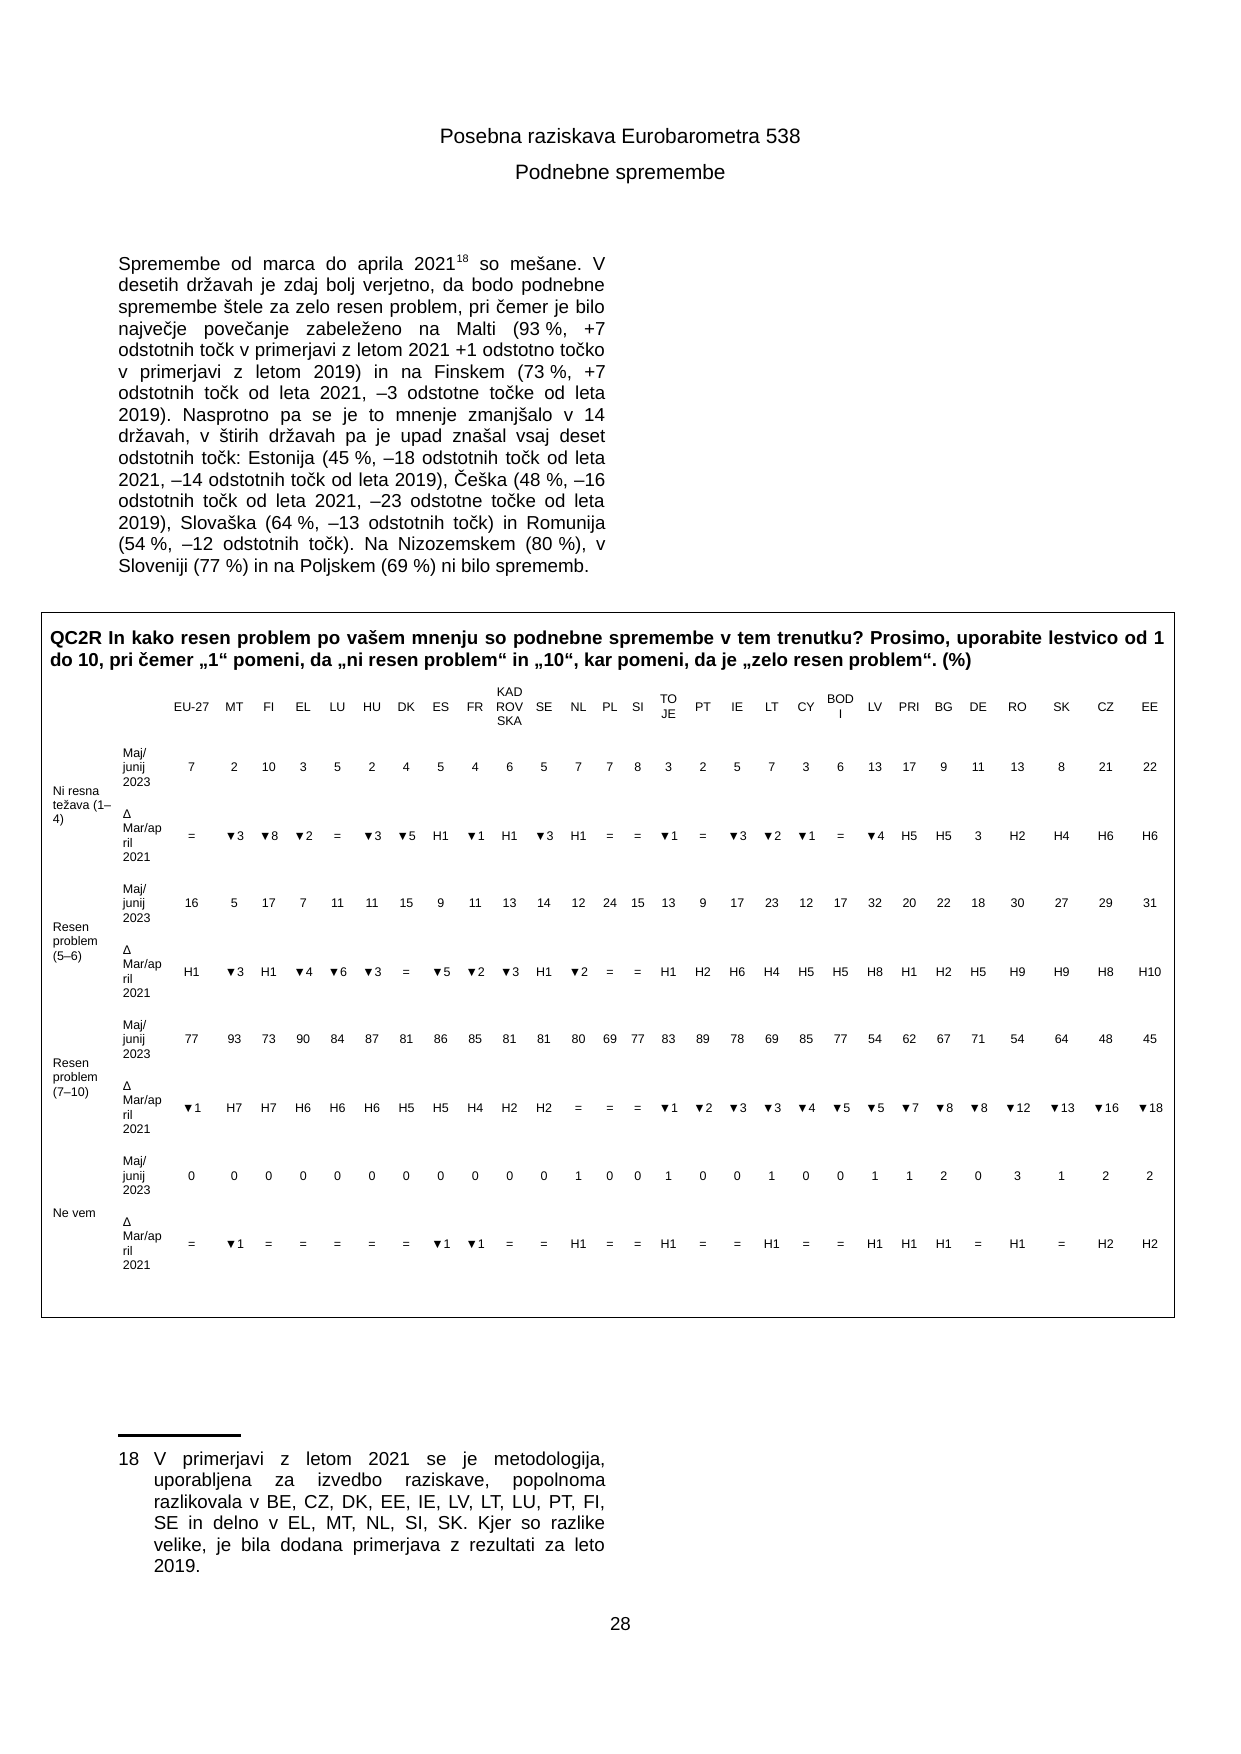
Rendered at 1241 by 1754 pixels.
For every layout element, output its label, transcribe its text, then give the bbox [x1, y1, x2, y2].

table_header DK [389, 676, 423, 737]
table_cell Н6 [1084, 798, 1128, 873]
table_header FI [251, 676, 286, 737]
table_cell ▼1 [789, 798, 823, 873]
table_cell 9 [926, 737, 961, 798]
table_cell 29 [1084, 873, 1128, 934]
table_cell = [789, 1206, 823, 1281]
table_cell 89 [686, 1009, 720, 1070]
table_cell ▼12 [995, 1070, 1039, 1145]
table_cell 2 [355, 737, 389, 798]
table_cell = [595, 1070, 624, 1145]
table_cell 12 [789, 873, 823, 934]
table_cell ▼3 [355, 798, 389, 873]
table_cell Н9 [1039, 934, 1083, 1009]
table_cell 2 [686, 737, 720, 798]
table_cell 4 [389, 737, 423, 798]
table_cell Maj/junij 2023 [120, 873, 166, 934]
table_cell = [624, 798, 651, 873]
table_cell 0 [720, 1145, 754, 1206]
table_cell Н4 [458, 1070, 492, 1145]
table_cell 9 [686, 873, 720, 934]
table_cell 0 [217, 1145, 251, 1206]
table_cell ▼3 [720, 798, 754, 873]
table_cell = [686, 1206, 720, 1281]
table_cell ▼6 [320, 934, 354, 1009]
table_cell ▼5 [823, 1070, 858, 1145]
table_cell ▼1 [458, 1206, 492, 1281]
table_cell 48 [1084, 1009, 1128, 1070]
table_cell 22 [926, 873, 961, 934]
table_cell Н1 [892, 934, 926, 1009]
table_cell ▼8 [251, 798, 286, 873]
table_cell 32 [858, 873, 892, 934]
table_cell Н4 [1039, 798, 1083, 873]
table_cell 0 [355, 1145, 389, 1206]
table_header LU [320, 676, 354, 737]
table_cell 0 [389, 1145, 423, 1206]
table_header PT [686, 676, 720, 737]
table_cell 3 [995, 1145, 1039, 1206]
table_cell 1 [858, 1145, 892, 1206]
table_cell Н2 [1128, 1206, 1172, 1281]
table_cell 14 [527, 873, 561, 934]
table_header SI [624, 676, 651, 737]
table_cell 0 [166, 1145, 217, 1206]
table_cell 81 [389, 1009, 423, 1070]
table_cell 20 [892, 873, 926, 934]
table_cell 24 [595, 873, 624, 934]
table_cell 3 [789, 737, 823, 798]
table_header LV [858, 676, 892, 737]
table_cell = [166, 1206, 217, 1281]
text V primerjavi z letom 2021 se je metodologija, uporabljena za izvedbo raziskave, popolnoma razlikovala v BE, CZ, DK, EE, IE, LV, LT, LU, PT, FI, SE in delno v EL, MT, NL, SI, SK. Kjer so razlike velike, je bila dodana primerjava z rezultati za leto 2019. [118, 1447, 605, 1577]
table_cell Н5 [389, 1070, 423, 1145]
text Spremembe od marca do aprila 2021 so mešane. V desetih državah je zdaj bolj verjetno, da bodo podnebne spremembe štele za zelo resen problem, pri čemer je bilo največje povečanje zabeleženo na Malti (93 %, +7 odstotnih točk v primerjavi z letom 2021 +1 odstotno točko v primerjavi z letom 2019) in na Finskem (73 %, +7 odstotnih točk od leta 2021, –3 odstotne točke od leta 2019). Nasprotno pa se je to mnenje zmanjšalo v 14 državah, v štirih državah pa je upad znašal vsaj deset odstotnih točk: Estonija (45 %, –18 odstotnih točk od leta 2021, –14 odstotnih točk od leta 2019), Češka (48 %, –16 odstotnih točk od leta 2021, –23 odstotne točke od leta 2019), Slovaška (64 %, –13 odstotnih točk) in Romunija (54 %, –12 odstotnih točk). Na Nizozemskem (80 %), v Sloveniji (77 %) in na Poljskem (69 %) ni bilo sprememb. [118, 253, 605, 576]
table_cell Δ Mar/april 2021 [120, 798, 166, 873]
table_cell ▼7 [892, 1070, 926, 1145]
table_cell ▼8 [961, 1070, 995, 1145]
table_cell ▼4 [858, 798, 892, 873]
table_cell Maj/junij 2023 [120, 1145, 166, 1206]
table_cell Н1 [995, 1206, 1039, 1281]
table_cell 2 [1084, 1145, 1128, 1206]
table_cell Maj/junij 2023 [120, 1009, 166, 1070]
table_cell ▼8 [926, 1070, 961, 1145]
table_cell 3 [961, 798, 995, 873]
table_header FR [458, 676, 492, 737]
table_cell Н7 [251, 1070, 286, 1145]
table_header CZ [1084, 676, 1128, 737]
table_cell Н5 [926, 798, 961, 873]
table_cell 0 [789, 1145, 823, 1206]
table_cell Н8 [1084, 934, 1128, 1009]
table_cell 85 [789, 1009, 823, 1070]
table_header DE [961, 676, 995, 737]
table_header MT [217, 676, 251, 737]
table_cell Н6 [1128, 798, 1172, 873]
table_header SE [527, 676, 561, 737]
table_cell ▼4 [789, 1070, 823, 1145]
table_cell ▼13 [1039, 1070, 1083, 1145]
table_cell = [320, 1206, 354, 1281]
table_cell Н2 [1084, 1206, 1128, 1281]
table_header [120, 676, 166, 737]
table_cell 67 [926, 1009, 961, 1070]
table_cell 27 [1039, 873, 1083, 934]
table_cell 0 [624, 1145, 651, 1206]
table_cell Н1 [892, 1206, 926, 1281]
table_cell = [561, 1070, 595, 1145]
table_cell = [720, 1206, 754, 1281]
table_cell 2 [217, 737, 251, 798]
table_cell Н1 [561, 798, 595, 873]
table_cell 84 [320, 1009, 354, 1070]
table_cell 0 [423, 1145, 458, 1206]
table_cell Δ Mar/april 2021 [120, 1070, 166, 1145]
table_cell 0 [458, 1145, 492, 1206]
table_cell Н1 [651, 934, 686, 1009]
table_cell 11 [458, 873, 492, 934]
table_cell 7 [166, 737, 217, 798]
table_cell Н10 [1128, 934, 1172, 1009]
table_cell Н1 [754, 1206, 789, 1281]
table_cell 2 [1128, 1145, 1172, 1206]
table_cell Н6 [720, 934, 754, 1009]
table_cell Н5 [789, 934, 823, 1009]
table_cell 73 [251, 1009, 286, 1070]
table_cell Н2 [995, 798, 1039, 873]
table_cell Н5 [823, 934, 858, 1009]
table_cell 8 [624, 737, 651, 798]
table_cell = [166, 798, 217, 873]
table_cell Н2 [686, 934, 720, 1009]
table_cell = [389, 1206, 423, 1281]
table_cell Н2 [527, 1070, 561, 1145]
table_cell = [1039, 1206, 1083, 1281]
table_cell = [389, 934, 423, 1009]
table_cell ▼1 [166, 1070, 217, 1145]
table_cell 54 [858, 1009, 892, 1070]
table_cell = [686, 798, 720, 873]
table_cell = [492, 1206, 527, 1281]
table_cell 0 [286, 1145, 320, 1206]
table_cell 0 [823, 1145, 858, 1206]
table_cell 0 [595, 1145, 624, 1206]
table_header CY [789, 676, 823, 737]
table_cell 0 [492, 1145, 527, 1206]
table_cell Ne vem [50, 1145, 120, 1281]
table_cell 3 [651, 737, 686, 798]
table_cell 71 [961, 1009, 995, 1070]
table_cell 5 [527, 737, 561, 798]
table_cell 30 [995, 873, 1039, 934]
table_cell ▼5 [423, 934, 458, 1009]
table_cell Н6 [286, 1070, 320, 1145]
table_cell ▼5 [389, 798, 423, 873]
table_cell = [355, 1206, 389, 1281]
table_cell 81 [492, 1009, 527, 1070]
table_header HU [355, 676, 389, 737]
table_cell Н6 [355, 1070, 389, 1145]
table_cell 69 [754, 1009, 789, 1070]
table_cell 86 [423, 1009, 458, 1070]
table_cell Н5 [423, 1070, 458, 1145]
table_header ES [423, 676, 458, 737]
table_cell 64 [1039, 1009, 1083, 1070]
table_cell = [251, 1206, 286, 1281]
table_cell Н9 [995, 934, 1039, 1009]
table_cell 0 [251, 1145, 286, 1206]
table_cell = [961, 1206, 995, 1281]
table_cell ▼18 [1128, 1070, 1172, 1145]
table_cell ▼1 [217, 1206, 251, 1281]
table_cell ▼3 [355, 934, 389, 1009]
table_cell 15 [624, 873, 651, 934]
table_cell = [624, 934, 651, 1009]
table_cell 5 [720, 737, 754, 798]
table_header [50, 676, 120, 737]
table_header KADROVSKA [492, 676, 527, 737]
table_cell 16 [166, 873, 217, 934]
table_cell ▼4 [286, 934, 320, 1009]
table_cell ▼3 [217, 798, 251, 873]
table_cell 17 [823, 873, 858, 934]
table_cell 12 [561, 873, 595, 934]
table_cell 8 [1039, 737, 1083, 798]
table_cell = [595, 798, 624, 873]
table_header TO JE [651, 676, 686, 737]
table_cell 11 [355, 873, 389, 934]
table_cell Н6 [320, 1070, 354, 1145]
table_cell 31 [1128, 873, 1172, 934]
table_cell = [286, 1206, 320, 1281]
table_cell 6 [823, 737, 858, 798]
table_cell Н1 [251, 934, 286, 1009]
table_cell 45 [1128, 1009, 1172, 1070]
table_header SK [1039, 676, 1083, 737]
table_cell 0 [527, 1145, 561, 1206]
table_cell Н1 [858, 1206, 892, 1281]
table_cell 10 [251, 737, 286, 798]
table_cell 7 [561, 737, 595, 798]
table_cell 15 [389, 873, 423, 934]
table_cell 17 [892, 737, 926, 798]
table_cell = [624, 1070, 651, 1145]
table_cell 54 [995, 1009, 1039, 1070]
table_cell ▼2 [754, 798, 789, 873]
table_cell 77 [624, 1009, 651, 1070]
table_header BODI [823, 676, 858, 737]
table_cell Δ Mar/april 2021 [120, 934, 166, 1009]
table_cell 13 [995, 737, 1039, 798]
table_cell 13 [492, 873, 527, 934]
table_header BG [926, 676, 961, 737]
table_cell 0 [686, 1145, 720, 1206]
table_header PL [595, 676, 624, 737]
table_cell ▼2 [286, 798, 320, 873]
table_cell Resen problem (5–6) [50, 873, 120, 1009]
table_cell 13 [858, 737, 892, 798]
table_cell Resen problem (7–10) [50, 1009, 120, 1145]
table_cell 87 [355, 1009, 389, 1070]
table_cell Н1 [166, 934, 217, 1009]
table_cell 11 [320, 873, 354, 934]
table_cell 5 [320, 737, 354, 798]
table_cell 0 [961, 1145, 995, 1206]
table_cell = [595, 1206, 624, 1281]
table_cell ▼3 [217, 934, 251, 1009]
table_cell 77 [166, 1009, 217, 1070]
table_cell 5 [423, 737, 458, 798]
text QC2R In kako resen problem po vašem mnenju so podnebne spremembe v tem trenutku? Prosimo, uporabite lestvico od 1 do 10, pri čemer „1“ pomeni, da „ni resen problem“ in „10“, kar pomeni, da je „zelo resen problem“. (%) [50, 627, 1166, 670]
table_cell ▼1 [423, 1206, 458, 1281]
table_cell Δ Mar/april 2021 [120, 1206, 166, 1281]
table_cell ▼3 [754, 1070, 789, 1145]
table_cell = [527, 1206, 561, 1281]
table_cell ▼5 [858, 1070, 892, 1145]
table_header NL [561, 676, 595, 737]
table_cell ▼16 [1084, 1070, 1128, 1145]
table_cell 22 [1128, 737, 1172, 798]
table_cell Н8 [858, 934, 892, 1009]
table_cell = [595, 934, 624, 1009]
table_cell Ni resna težava (1–4) [50, 737, 120, 873]
table_cell 21 [1084, 737, 1128, 798]
table_cell Н7 [217, 1070, 251, 1145]
table_cell Н5 [961, 934, 995, 1009]
table_cell 9 [423, 873, 458, 934]
table_header EE [1128, 676, 1172, 737]
table_cell ▼3 [527, 798, 561, 873]
table_cell 1 [651, 1145, 686, 1206]
table_header EL [286, 676, 320, 737]
table_cell = [823, 798, 858, 873]
table_cell 69 [595, 1009, 624, 1070]
table_cell ▼1 [651, 798, 686, 873]
table_cell 18 [961, 873, 995, 934]
table_cell 2 [926, 1145, 961, 1206]
table_cell 78 [720, 1009, 754, 1070]
table_cell Н2 [926, 934, 961, 1009]
table_cell ▼2 [561, 934, 595, 1009]
table_cell 80 [561, 1009, 595, 1070]
table_cell 81 [527, 1009, 561, 1070]
table_cell Н1 [651, 1206, 686, 1281]
table_header LT [754, 676, 789, 737]
table_cell ▼2 [686, 1070, 720, 1145]
table_cell 83 [651, 1009, 686, 1070]
table_cell Н1 [561, 1206, 595, 1281]
table_header EU-27 [166, 676, 217, 737]
table_cell 6 [492, 737, 527, 798]
table_cell ▼1 [651, 1070, 686, 1145]
table_cell Н1 [926, 1206, 961, 1281]
table_cell ▼2 [458, 934, 492, 1009]
table_cell 3 [286, 737, 320, 798]
table_header IE [720, 676, 754, 737]
table_cell 5 [217, 873, 251, 934]
table_cell ▼3 [720, 1070, 754, 1145]
table_cell 23 [754, 873, 789, 934]
table_cell ▼3 [492, 934, 527, 1009]
table_cell 1 [754, 1145, 789, 1206]
table_header RO [995, 676, 1039, 737]
table_cell Н1 [423, 798, 458, 873]
table_cell Н4 [754, 934, 789, 1009]
table_cell Maj/junij 2023 [120, 737, 166, 798]
table_cell Н2 [492, 1070, 527, 1145]
table_cell 17 [251, 873, 286, 934]
table_cell 7 [286, 873, 320, 934]
table_cell 90 [286, 1009, 320, 1070]
table_cell = [823, 1206, 858, 1281]
table_cell = [624, 1206, 651, 1281]
table_cell 13 [651, 873, 686, 934]
table_cell 77 [823, 1009, 858, 1070]
table_header PRI [892, 676, 926, 737]
table_cell 11 [961, 737, 995, 798]
table_cell ▼1 [458, 798, 492, 873]
table_cell 7 [754, 737, 789, 798]
table_cell 1 [1039, 1145, 1083, 1206]
table_cell 1 [892, 1145, 926, 1206]
table_cell Н5 [892, 798, 926, 873]
table_cell 85 [458, 1009, 492, 1070]
table_cell 7 [595, 737, 624, 798]
table_cell 17 [720, 873, 754, 934]
table_cell 4 [458, 737, 492, 798]
table_cell 93 [217, 1009, 251, 1070]
table_cell 0 [320, 1145, 354, 1206]
table_cell 1 [561, 1145, 595, 1206]
table_cell Н1 [492, 798, 527, 873]
table_cell = [320, 798, 354, 873]
table_cell Н1 [527, 934, 561, 1009]
table_cell 62 [892, 1009, 926, 1070]
